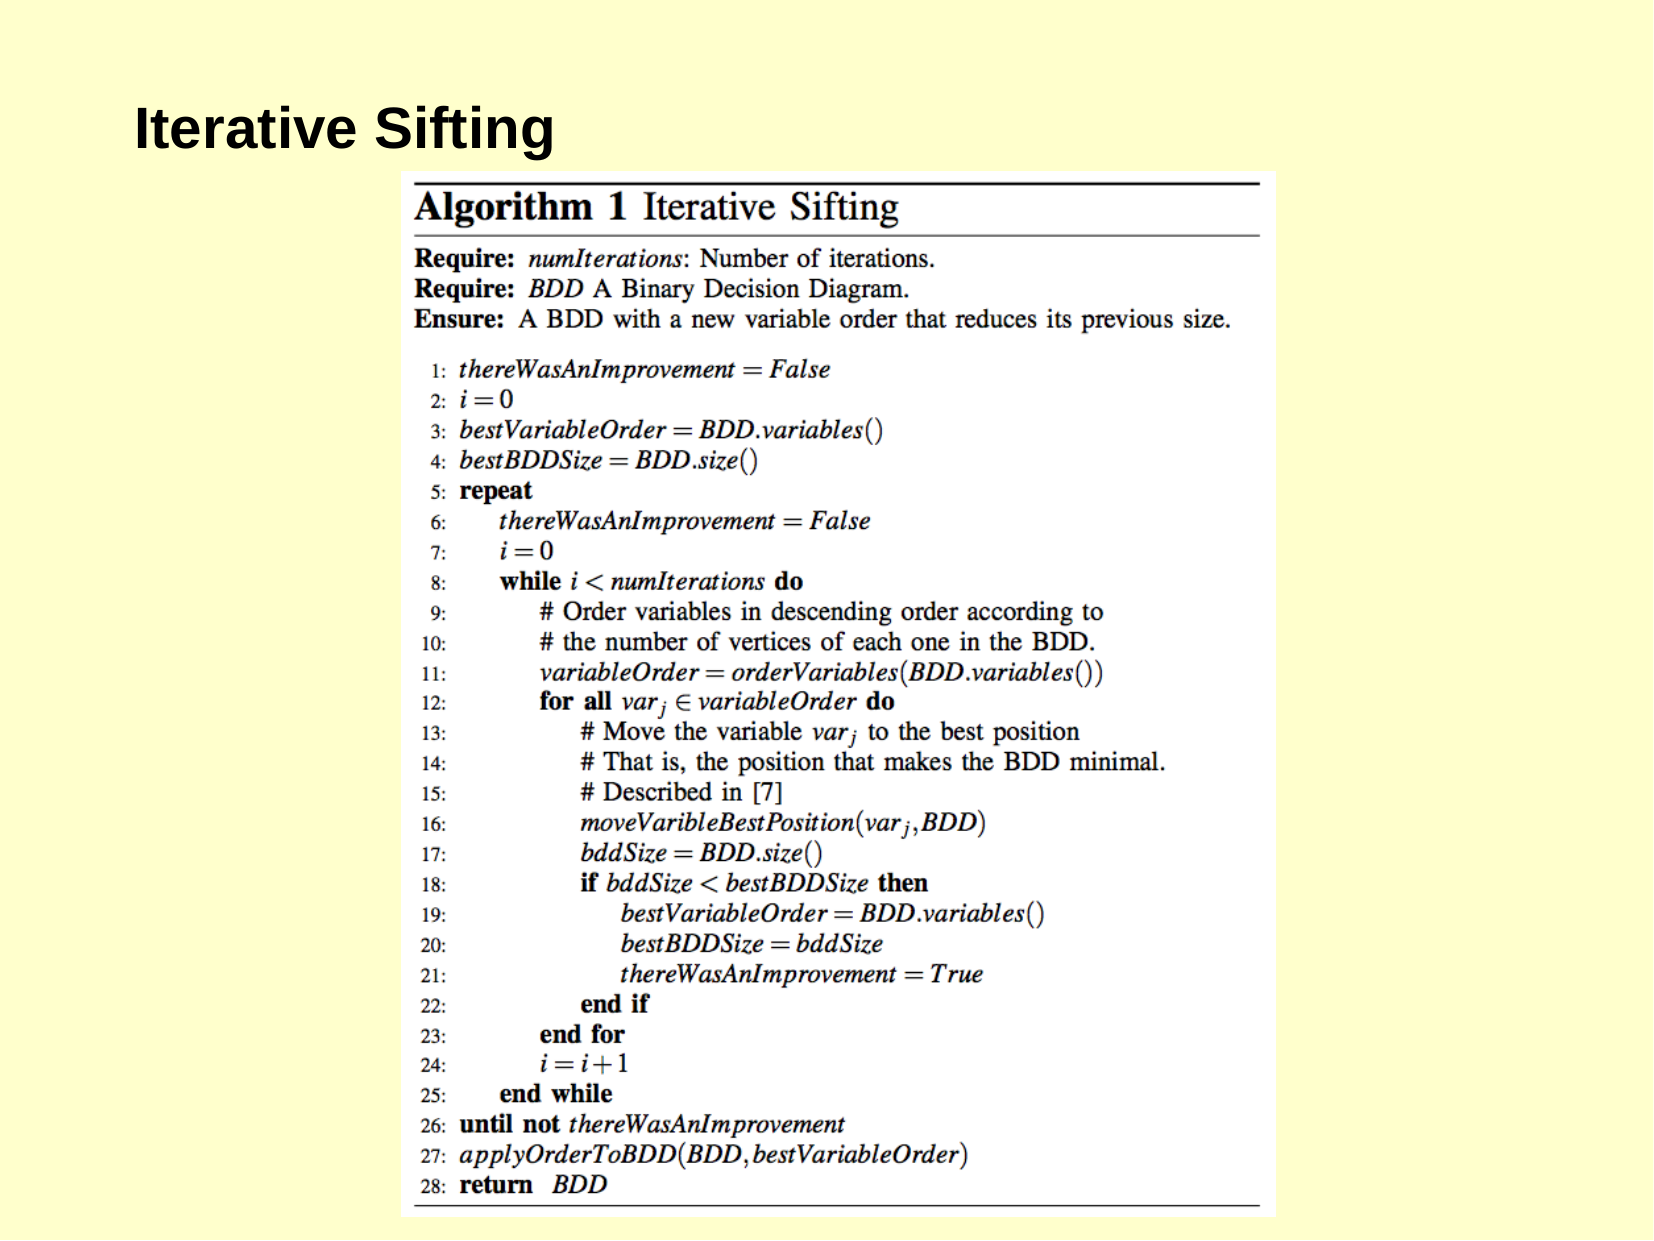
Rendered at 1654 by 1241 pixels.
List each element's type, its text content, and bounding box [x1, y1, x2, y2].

picture [401, 171, 1276, 1217]
text_box Iterative Sifting [84, 88, 1583, 166]
